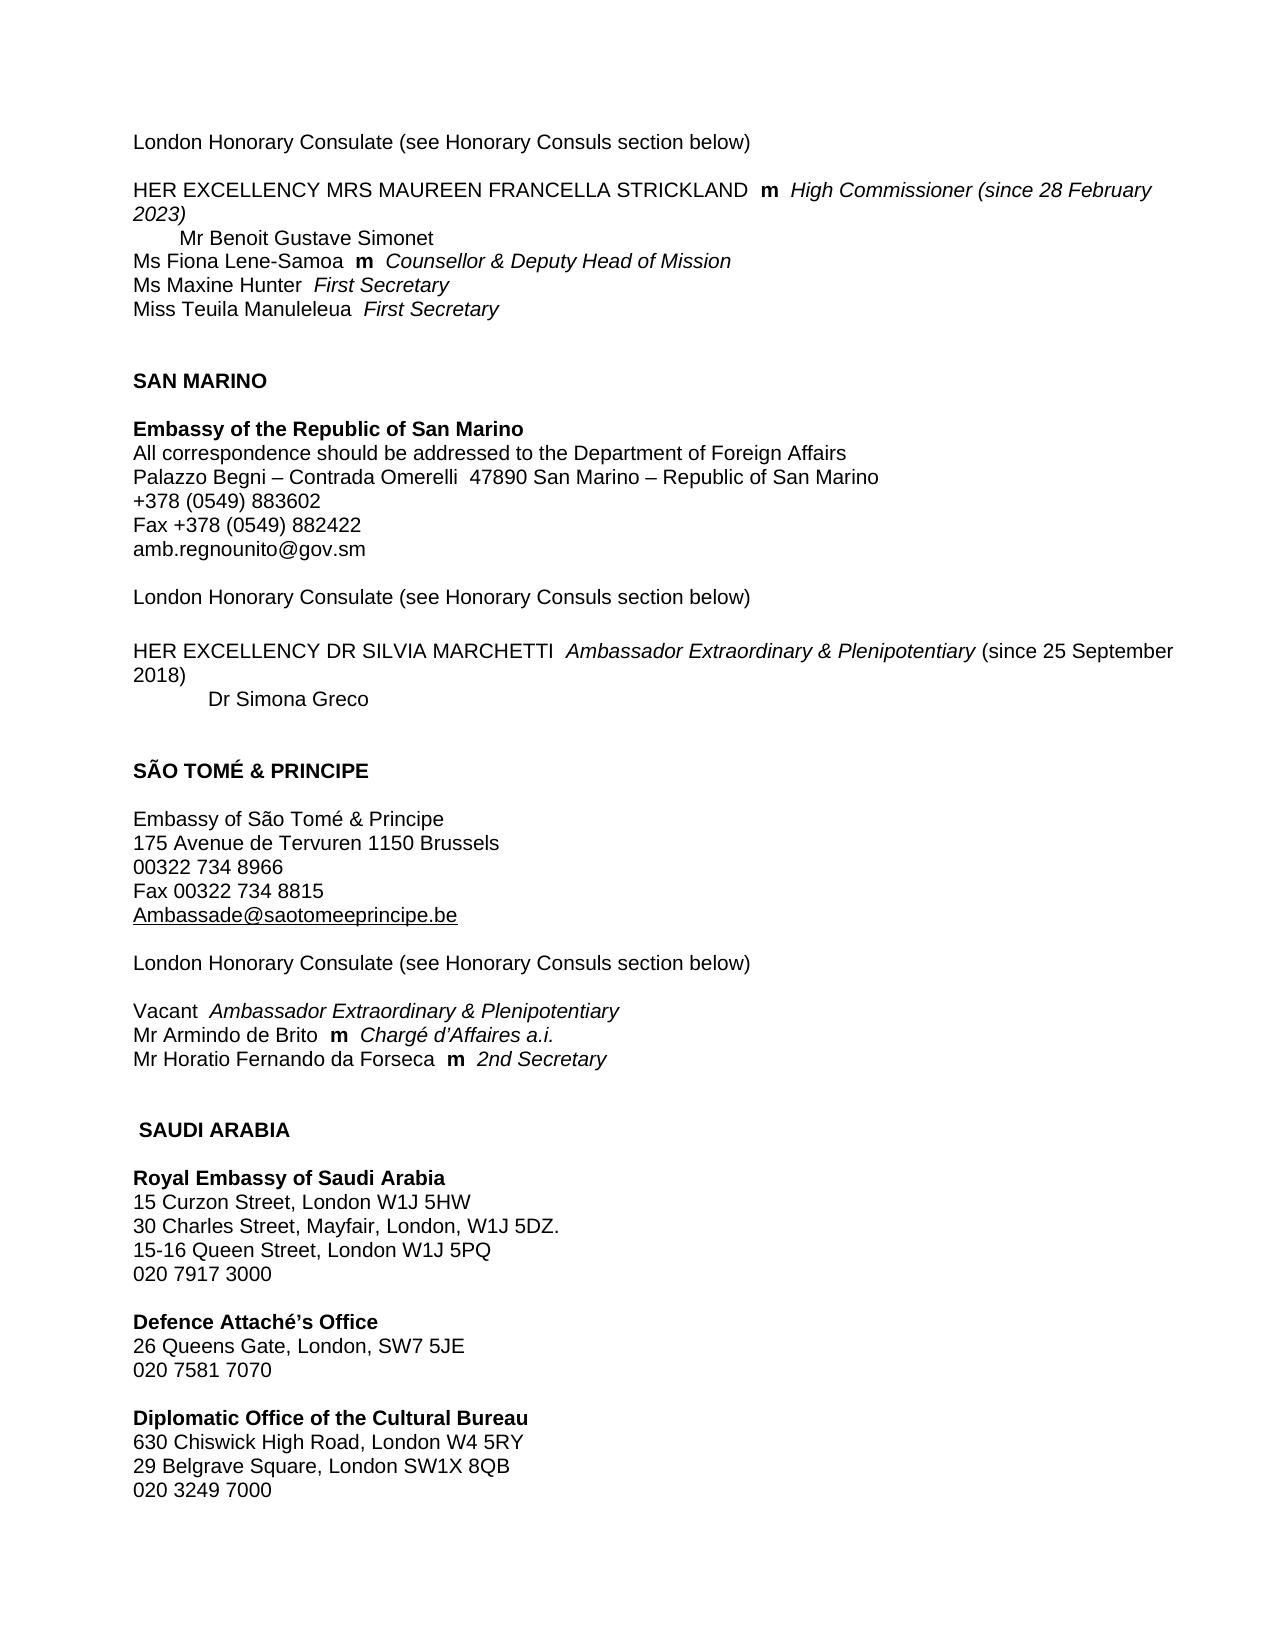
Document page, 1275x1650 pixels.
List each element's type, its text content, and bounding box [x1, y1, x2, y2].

text London Honorary Consulate (see Honorary Consuls section below) [133, 951, 1181, 974]
text Mr Armindo de Brito m Chargé d’Affaires a.i. [133, 1022, 1181, 1046]
text HER EXCELLENCY MRS MAUREEN FRANCELLA STRICKLAND m High Commissioner (since 28 February 2023) [133, 177, 1181, 225]
text 00322 734 8966 [133, 855, 1181, 879]
text Mr Horatio Fernando da Forseca m 2nd Secretary [133, 1046, 1181, 1070]
text Royal Embassy of Saudi Arabia [133, 1166, 1181, 1190]
text Ambassade@saotomeeprincipe.be [133, 903, 1181, 927]
text SÃO TOMÉ & PRINCIPE [133, 759, 1181, 783]
text 15-16 Queen Street, London W1J 5PQ [133, 1238, 1181, 1262]
text 26 Queens Gate, London, SW7 5JE [133, 1334, 1181, 1358]
text 15 Curzon Street, London W1J 5HW [133, 1190, 1181, 1214]
text Ms Maxine Hunter First Secretary [133, 273, 1181, 297]
text amb.regnounito@gov.sm [133, 537, 1181, 561]
text 175 Avenue de Tervuren 1150 Brussels [133, 831, 1181, 855]
text Defence Attaché’s Office [133, 1310, 1181, 1334]
text Ms Fiona Lene-Samoa m Counsellor & Deputy Head of Mission [133, 249, 1181, 273]
text 020 7581 7070 [133, 1358, 1181, 1382]
text Miss Teuila Manuleleua First Secretary [133, 297, 1181, 321]
text Palazzo Begni – Contrada Omerelli 47890 San Marino – Republic of San Marino [133, 465, 1181, 489]
text Embassy of the Republic of San Marino [133, 417, 1181, 441]
text London Honorary Consulate (see Honorary Consuls section below) [133, 129, 1181, 153]
text SAN MARINO [133, 369, 1181, 393]
text +378 (0549) 883602 [133, 489, 1181, 513]
text 020 7917 3000 [133, 1262, 1181, 1286]
table_header SAUDI ARABIA [122, 1118, 697, 1166]
text 30 Charles Street, Mayfair, London, W1J 5DZ. [133, 1214, 1181, 1238]
table_header [751, 1118, 1053, 1166]
table_header [1053, 1118, 1275, 1166]
text 29 Belgrave Square, London SW1X 8QB [133, 1454, 1181, 1478]
text All correspondence should be addressed to the Department of Foreign Affairs [133, 441, 1181, 465]
text Dr Simona Greco [133, 687, 1181, 711]
text Fax 00322 734 8815 [133, 879, 1181, 903]
text 630 Chiswick High Road, London W4 5RY [133, 1430, 1181, 1454]
text Embassy of São Tomé & Principe [133, 807, 1181, 831]
text London Honorary Consulate (see Honorary Consuls section below) [133, 585, 1181, 609]
text HER EXCELLENCY DR SILVIA MARCHETTI Ambassador Extraordinary & Plenipotentiary (since 25 September 2018) [133, 639, 1181, 687]
text Diplomatic Office of the Cultural Bureau [133, 1406, 1181, 1430]
text Mr Benoit Gustave Simonet [133, 225, 1181, 249]
text Fax +378 (0549) 882422 [133, 513, 1181, 537]
text 020 3249 7000 [133, 1478, 1181, 1502]
table_header [697, 1118, 751, 1166]
text Vacant Ambassador Extraordinary & Plenipotentiary [133, 998, 1181, 1022]
